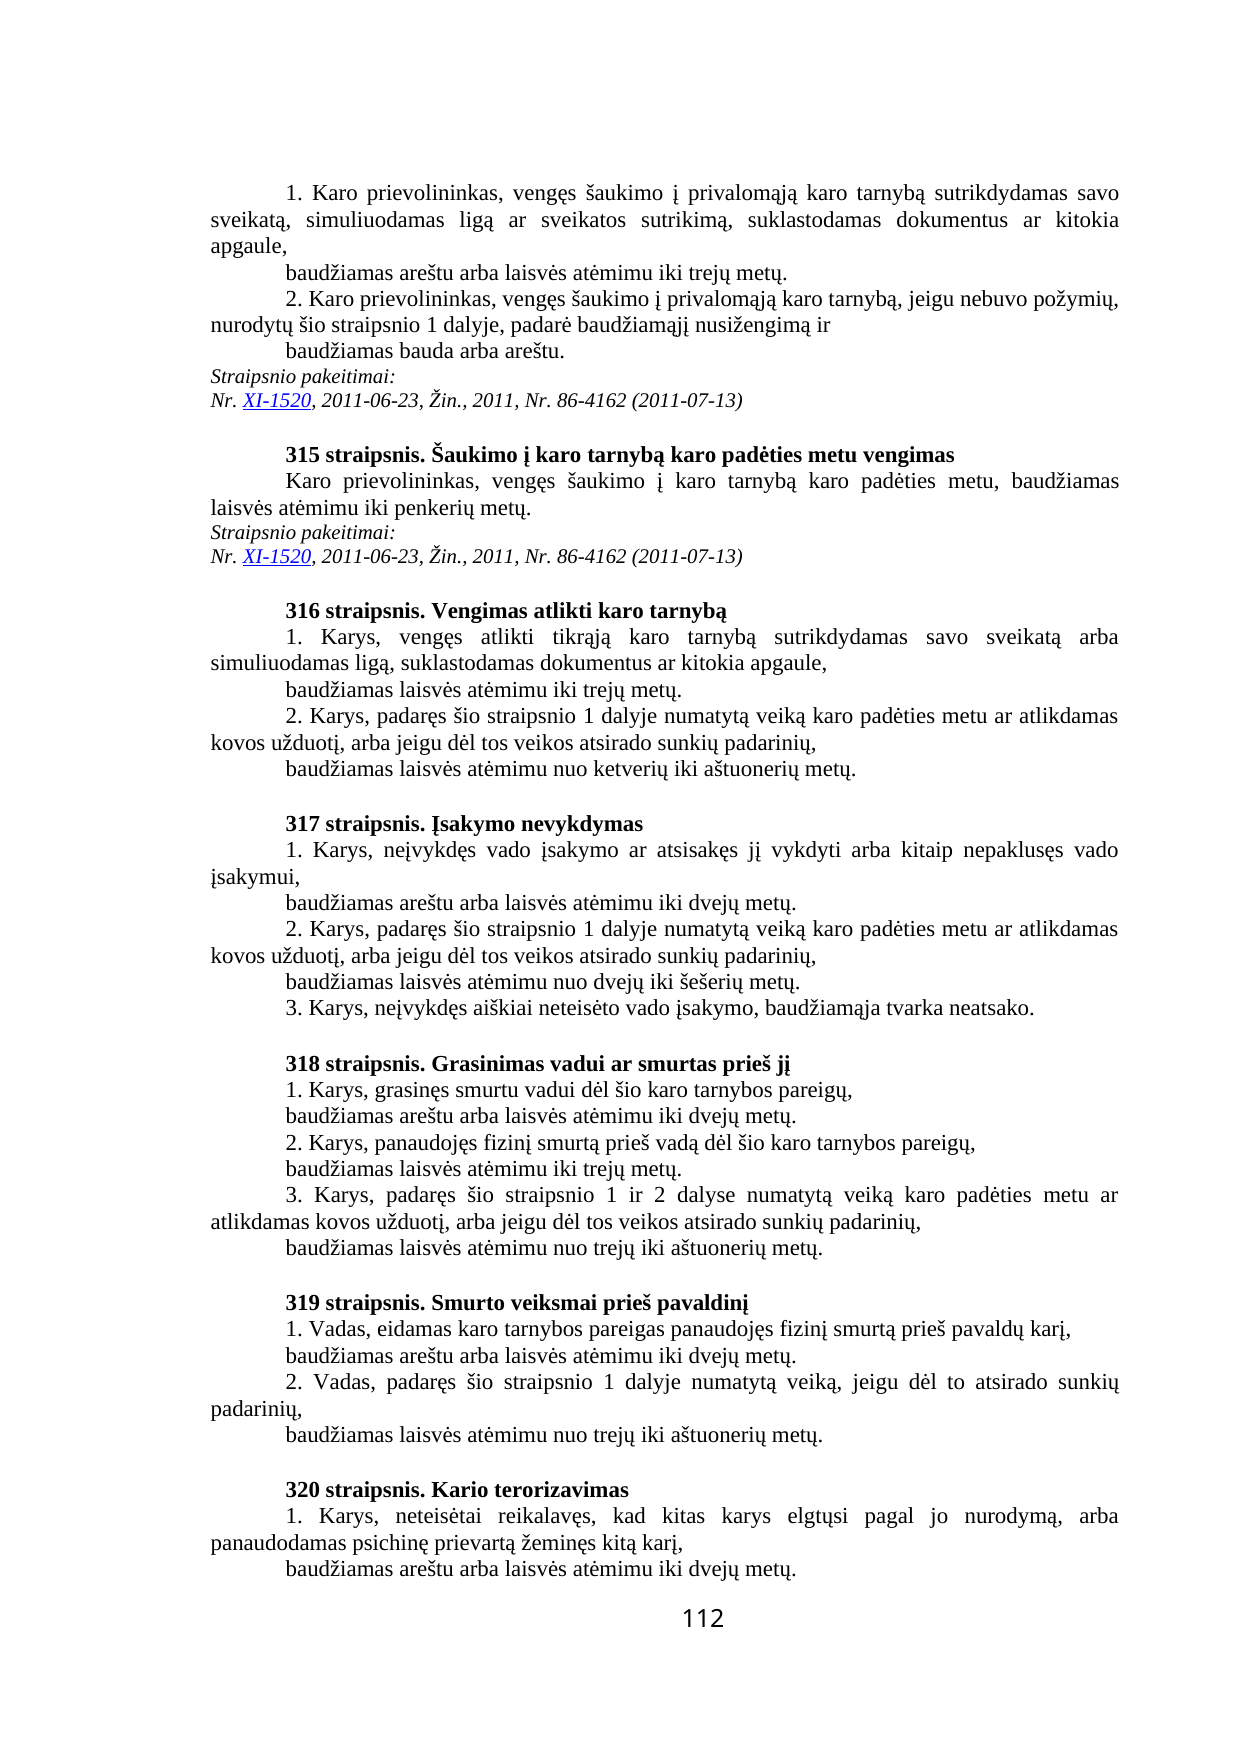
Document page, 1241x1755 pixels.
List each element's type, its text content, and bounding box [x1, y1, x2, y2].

text Karo prievolininkas, vengęs šaukimo į karo tarnybą karo padėties metu, baudžiamas laisvės atėmimu iki penkerių metų. [210, 467, 1120, 520]
text baudžiamas laisvės atėmimu iki trejų metų. [210, 676, 1120, 702]
text baudžiamas areštu arba laisvės atėmimu iki dvejų metų. [210, 889, 1120, 915]
text 1. Karys, vengęs atlikti tikrąją karo tarnybą sutrikdydamas savo sveikatą arba simuliuodamas ligą, suklastodamas dokumentus ar kitokia apgaule, [210, 623, 1120, 676]
text 318 straipsnis. Grasinimas vadui ar smurtas prieš jį [210, 1049, 1120, 1076]
text 2. Vadas, padaręs šio straipsnio 1 dalyje numatytą veiką, jeigu dėl to atsirado sunkių padarinių, [210, 1368, 1120, 1421]
text baudžiamas laisvės atėmimu nuo trejų iki aštuonerių metų. [210, 1234, 1120, 1260]
text 1. Karo prievolininkas, vengęs šaukimo į privalomąją karo tarnybą sutrikdydamas savo sveikatą, simuliuodamas ligą ar sveikatos sutrikimą, suklastodamas dokumentus ar kitokia apgaule, [210, 179, 1120, 258]
text Straipsnio pakeitimai: [210, 364, 1120, 388]
text Nr. XI-1520, 2011-06-23, Žin., 2011, Nr. 86-4162 (2011-07-13) [210, 388, 1120, 412]
text baudžiamas areštu arba laisvės atėmimu iki dvejų metų. [210, 1102, 1120, 1129]
text baudžiamas laisvės atėmimu nuo trejų iki aštuonerių metų. [210, 1421, 1120, 1447]
text Straipsnio pakeitimai: [210, 520, 1120, 544]
text 317 straipsnis. Įsakymo nevykdymas [210, 810, 1120, 836]
text baudžiamas areštu arba laisvės atėmimu iki dvejų metų. [210, 1342, 1120, 1368]
text 316 straipsnis. Vengimas atlikti karo tarnybą [210, 597, 1120, 623]
text baudžiamas laisvės atėmimu iki trejų metų. [210, 1155, 1120, 1181]
text 3. Karys, padaręs šio straipsnio 1 ir 2 dalyse numatytą veiką karo padėties metu ar atlikdamas kovos užduotį, arba jeigu dėl tos veikos atsirado sunkių padarinių, [210, 1181, 1120, 1234]
text 1. Karys, neteisėtai reikalavęs, kad kitas karys elgtųsi pagal jo nurodymą, arba panaudodamas psichinę prievartą žeminęs kitą karį, [210, 1502, 1120, 1555]
text Nr. XI-1520, 2011-06-23, Žin., 2011, Nr. 86-4162 (2011-07-13) [210, 544, 1120, 568]
text 2. Karys, padaręs šio straipsnio 1 dalyje numatytą veiką karo padėties metu ar atlikdamas kovos užduotį, arba jeigu dėl tos veikos atsirado sunkių padarinių, [210, 915, 1120, 968]
text 315 straipsnis. Šaukimo į karo tarnybą karo padėties metu vengimas [210, 441, 1120, 467]
text baudžiamas areštu arba laisvės atėmimu iki trejų metų. [210, 258, 1120, 285]
text 3. Karys, neįvykdęs aiškiai neteisėto vado įsakymo, baudžiamąja tvarka neatsako. [210, 994, 1120, 1021]
text 1. Karys, grasinęs smurtu vadui dėl šio karo tarnybos pareigų, [210, 1076, 1120, 1102]
text baudžiamas laisvės atėmimu nuo ketverių iki aštuonerių metų. [210, 755, 1120, 781]
text baudžiamas areštu arba laisvės atėmimu iki dvejų metų. [210, 1555, 1120, 1581]
text baudžiamas bauda arba areštu. [210, 338, 1120, 364]
text baudžiamas laisvės atėmimu nuo dvejų iki šešerių metų. [210, 968, 1120, 994]
text 1. Vadas, eidamas karo tarnybos pareigas panaudojęs fizinį smurtą prieš pavaldų karį, [210, 1316, 1120, 1342]
text 319 straipsnis. Smurto veiksmai prieš pavaldinį [210, 1289, 1120, 1316]
text 2. Karo prievolininkas, vengęs šaukimo į privalomąją karo tarnybą, jeigu nebuvo požymių, nurodytų šio straipsnio 1 dalyje, padarė baudžiamąjį nusižengimą ir [210, 285, 1120, 338]
text 2. Karys, padaręs šio straipsnio 1 dalyje numatytą veiką karo padėties metu ar atlikdamas kovos užduotį, arba jeigu dėl tos veikos atsirado sunkių padarinių, [210, 702, 1120, 755]
text 2. Karys, panaudojęs fizinį smurtą prieš vadą dėl šio karo tarnybos pareigų, [210, 1129, 1120, 1155]
text 320 straipsnis. Kario terorizavimas [210, 1476, 1120, 1502]
text 1. Karys, neįvykdęs vado įsakymo ar atsisakęs jį vykdyti arba kitaip nepaklusęs vado įsakymui, [210, 836, 1120, 889]
